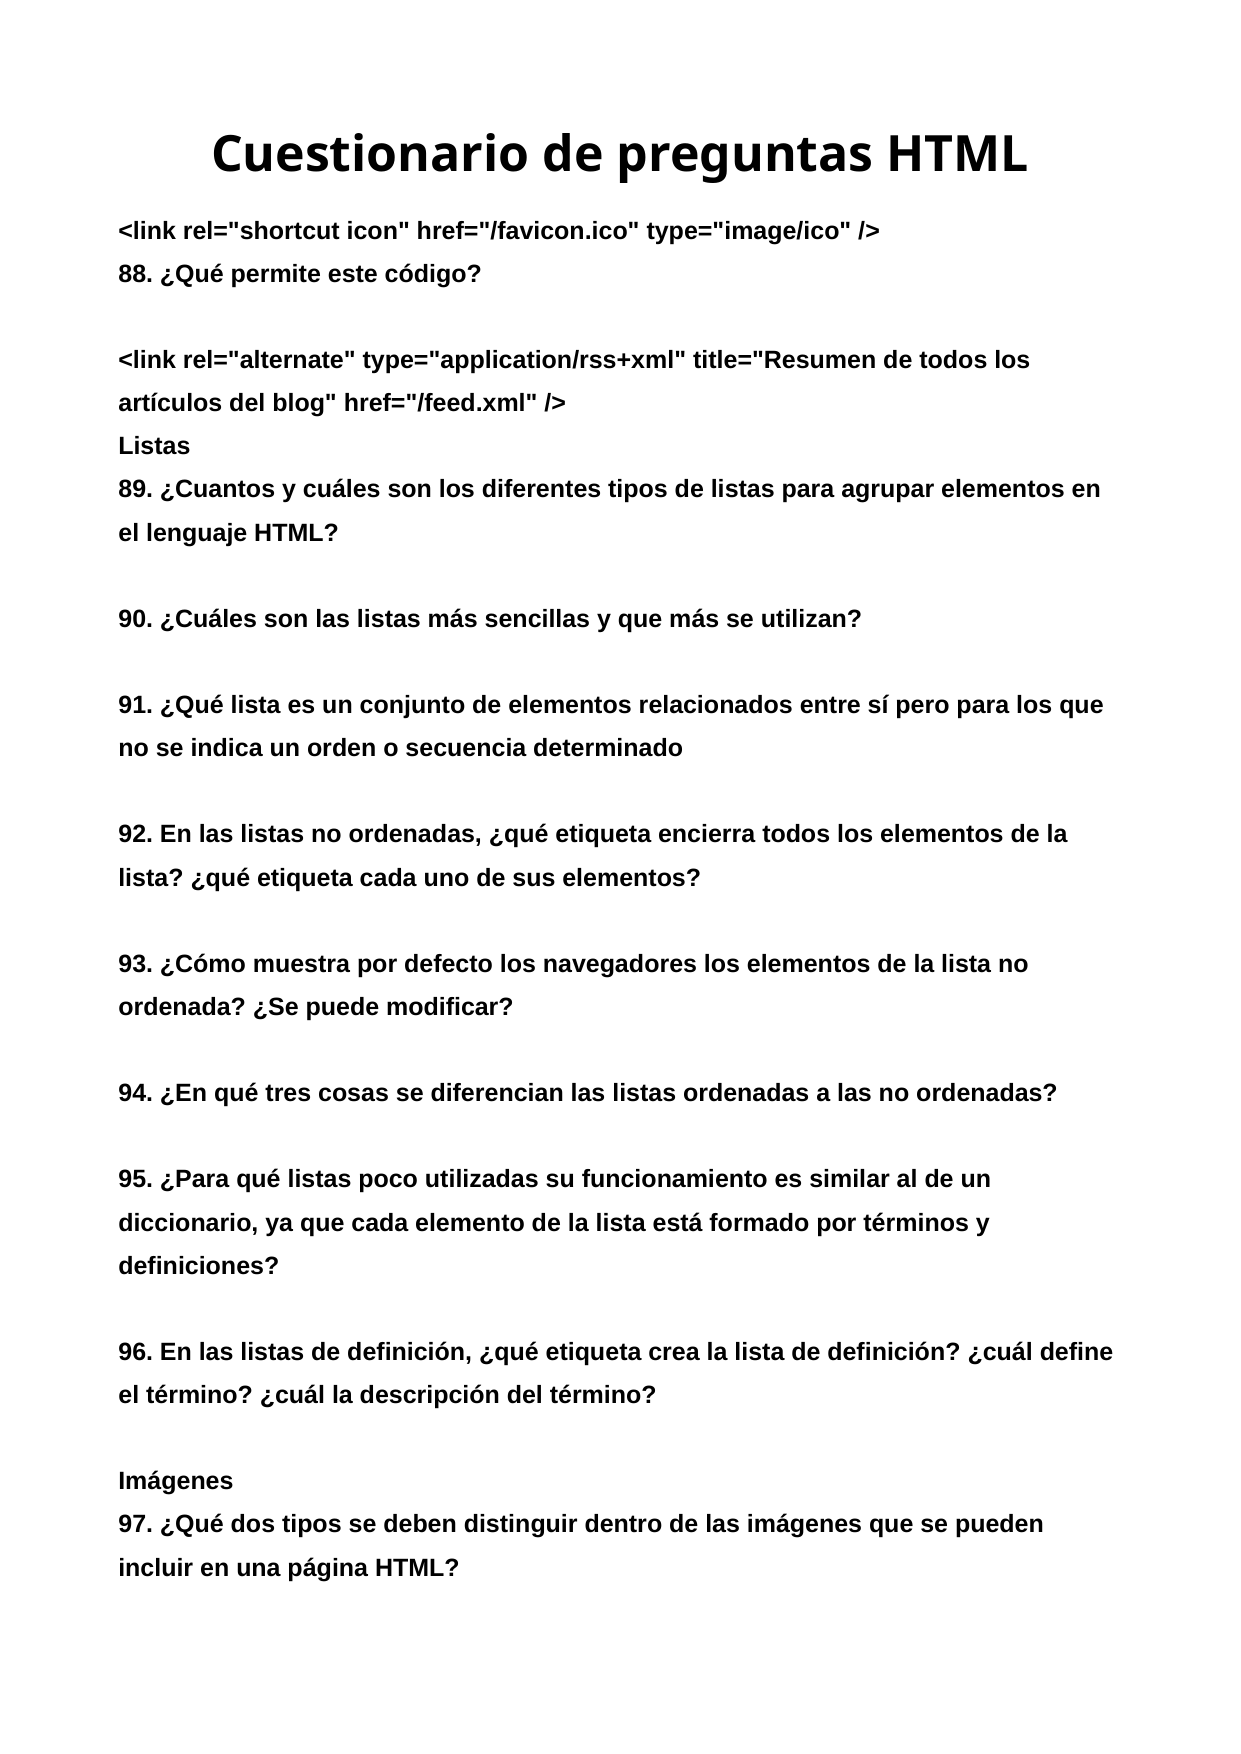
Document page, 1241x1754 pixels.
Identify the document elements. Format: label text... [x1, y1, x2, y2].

text Imágenes [118, 1466, 1122, 1495]
text <link rel="alternate" type="application/rss+xml" title="Resumen de todos los artículos del blog" href="/feed.xml" /> [118, 345, 1122, 417]
text 94. ¿En qué tres cosas se diferencian las listas ordenadas a las no ordenadas? [118, 1078, 1122, 1107]
text <link rel="shortcut icon" href="/favicon.ico" type="image/ico" /> [118, 216, 1122, 244]
text Listas [118, 431, 1122, 460]
text 93. ¿Cómo muestra por defecto los navegadores los elementos de la lista no ordenada? ¿Se puede modificar? [118, 949, 1122, 1021]
text 88. ¿Qué permite este código? [118, 259, 1122, 288]
text 97. ¿Qué dos tipos se deben distinguir dentro de las imágenes que se pueden incluir en una página HTML? [118, 1509, 1122, 1581]
text 89. ¿Cuantos y cuáles son los diferentes tipos de listas para agrupar elementos en el lenguaje HTML? [118, 474, 1122, 546]
text 95. ¿Para qué listas poco utilizadas su funcionamiento es similar al de un diccionario, ya que cada elemento de la lista está formado por términos y definiciones? [118, 1164, 1122, 1279]
text 92. En las listas no ordenadas, ¿qué etiqueta encierra todos los elementos de la lista? ¿qué etiqueta cada uno de sus elementos? [118, 819, 1122, 891]
text 90. ¿Cuáles son las listas más sencillas y que más se utilizan? [118, 604, 1122, 633]
text 96. En las listas de definición, ¿qué etiqueta crea la lista de definición? ¿cuál define el término? ¿cuál la descripción del término? [118, 1337, 1122, 1409]
text 91. ¿Qué lista es un conjunto de elementos relacionados entre sí pero para los que no se indica un orden o secuencia determinado [118, 690, 1122, 762]
